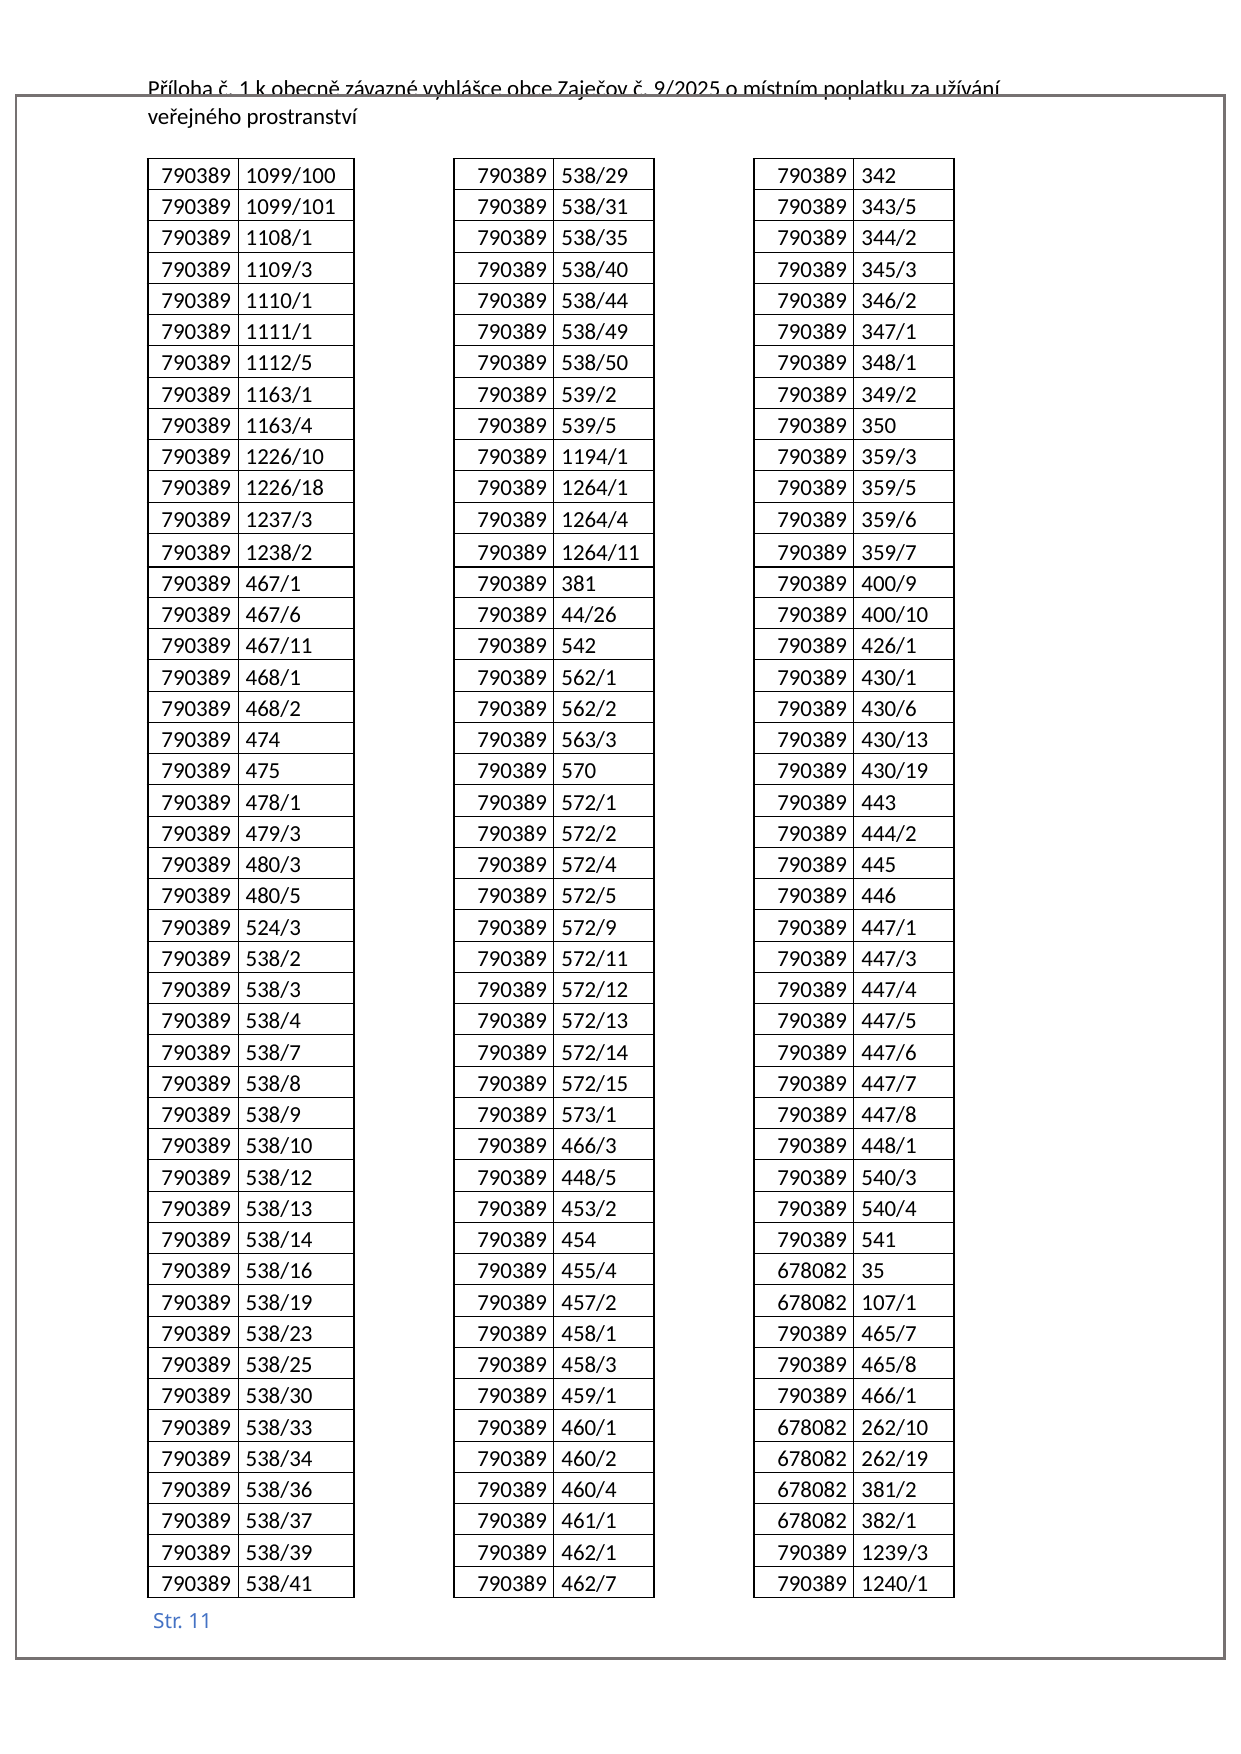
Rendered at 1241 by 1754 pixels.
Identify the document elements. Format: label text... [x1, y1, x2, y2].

table_cell 790389 [149, 973, 238, 1003]
table_cell 538/36 [239, 1473, 353, 1503]
table_cell 790389 [149, 942, 238, 972]
table_cell 538/37 [239, 1504, 353, 1534]
table_cell 790389 [755, 190, 853, 220]
table_cell 790389 [755, 1223, 853, 1253]
table_cell 262/19 [854, 1442, 953, 1472]
table_cell 538/41 [239, 1567, 353, 1597]
table_cell [355, 753, 453, 784]
table_cell 359/6 [854, 503, 953, 533]
table_cell [655, 533, 753, 566]
table_cell 790389 [455, 315, 553, 345]
table_cell 790389 [755, 723, 853, 753]
table_cell [355, 1066, 453, 1097]
table_cell 790389 [149, 1192, 238, 1222]
table_cell 480/3 [239, 848, 353, 878]
table_cell 790389 [149, 440, 238, 470]
table_cell 790389 [455, 1223, 553, 1253]
table_cell 1099/101 [239, 190, 353, 220]
table_cell 790389 [455, 1535, 553, 1566]
table_cell 790389 [149, 409, 238, 439]
table_cell 790389 [755, 785, 853, 816]
table_cell 478/1 [239, 785, 353, 816]
table_cell [655, 283, 753, 314]
table_cell 790389 [149, 1567, 238, 1597]
table_cell 790389 [455, 660, 553, 691]
table_cell [355, 566, 453, 597]
table_cell 447/6 [854, 1035, 953, 1066]
table_cell [655, 470, 753, 502]
table_cell 1264/1 [554, 471, 653, 502]
table_cell 538/35 [554, 221, 653, 252]
table_cell [655, 691, 753, 722]
table_cell 539/5 [554, 409, 653, 439]
table_cell [355, 220, 453, 252]
table_cell 790389 [755, 284, 853, 314]
table_cell 1238/2 [239, 534, 353, 566]
table_cell [355, 1222, 453, 1253]
table_cell 467/1 [239, 568, 353, 597]
table_cell 540/3 [854, 1160, 953, 1191]
table_cell 790389 [455, 910, 553, 941]
table_cell [655, 1378, 753, 1409]
table_cell 790389 [455, 1160, 553, 1191]
table_cell 538/49 [554, 315, 653, 345]
table_cell [355, 502, 453, 533]
table_cell 343/5 [854, 190, 953, 220]
table_cell [355, 1472, 453, 1503]
table_cell 790389 [149, 817, 238, 847]
table_cell 538/8 [239, 1067, 353, 1097]
table_cell [355, 439, 453, 470]
table_cell 538/30 [239, 1379, 353, 1409]
table_cell 381 [554, 568, 653, 597]
table_cell 790389 [755, 1192, 853, 1222]
table_cell [355, 345, 453, 377]
table_cell 790389 [755, 692, 853, 722]
table_cell 790389 [755, 848, 853, 878]
table_cell 790389 [149, 1535, 238, 1566]
table_cell 1111/1 [239, 315, 353, 345]
table_cell 790389 [149, 692, 238, 722]
table_cell 790389 [455, 1067, 553, 1097]
table_cell [655, 158, 753, 189]
table_cell 349/2 [854, 378, 953, 408]
table_cell 790389 [755, 1379, 853, 1409]
table_cell [355, 722, 453, 753]
table_cell 430/1 [854, 660, 953, 691]
table_cell 562/2 [554, 692, 653, 722]
table_cell 790389 [455, 754, 553, 784]
table_cell 790389 [149, 598, 238, 628]
table_cell 1226/10 [239, 440, 353, 470]
table_cell 790389 [149, 471, 238, 502]
table_cell 447/1 [854, 910, 953, 941]
table_cell [655, 878, 753, 909]
table_cell 1239/3 [854, 1535, 953, 1566]
table_cell 524/3 [239, 910, 353, 941]
table_cell [655, 1066, 753, 1097]
table_cell 572/11 [554, 942, 653, 972]
table_cell [355, 628, 453, 659]
table_cell [655, 408, 753, 439]
table_cell 466/1 [854, 1379, 953, 1409]
table_cell [655, 1409, 753, 1441]
table_cell 790389 [149, 1473, 238, 1503]
table_cell 678082 [755, 1285, 853, 1316]
table_cell [655, 314, 753, 345]
table_cell 790389 [755, 253, 853, 283]
table_cell 790389 [149, 910, 238, 941]
table_cell 790389 [455, 190, 553, 220]
table_cell 790389 [755, 1098, 853, 1128]
table_cell 572/12 [554, 973, 653, 1003]
table_cell 790389 [149, 723, 238, 753]
table_cell 790389 [455, 1004, 553, 1034]
table_cell 790389 [455, 973, 553, 1003]
table_cell 262/10 [854, 1410, 953, 1441]
table_cell 453/2 [554, 1192, 653, 1222]
table_cell 475 [239, 754, 353, 784]
table_cell 790389 [455, 284, 553, 314]
table_cell [655, 439, 753, 470]
table_cell 790389 [455, 817, 553, 847]
table_cell 790389 [755, 378, 853, 408]
table_cell 790389 [149, 1317, 238, 1347]
table_cell [655, 377, 753, 408]
table_cell 790389 [149, 253, 238, 283]
table_cell [655, 972, 753, 1003]
table_cell 790389 [149, 1504, 238, 1534]
table_cell [355, 784, 453, 816]
table_cell [355, 1128, 453, 1159]
table_cell 790389 [455, 1348, 553, 1378]
table_cell 790389 [755, 1160, 853, 1191]
table_cell [655, 1347, 753, 1378]
table_cell 1264/4 [554, 503, 653, 533]
table_cell 1108/1 [239, 221, 353, 252]
table_cell 678082 [755, 1504, 853, 1534]
table_cell 538/14 [239, 1223, 353, 1253]
table_cell [655, 1097, 753, 1128]
table_cell [655, 941, 753, 972]
table_cell 790389 [755, 315, 853, 345]
table_cell [355, 691, 453, 722]
table_cell [655, 252, 753, 283]
table_cell [655, 628, 753, 659]
table_cell [355, 252, 453, 283]
table_cell [355, 816, 453, 847]
table_cell 538/19 [239, 1285, 353, 1316]
table_cell 458/1 [554, 1317, 653, 1347]
table_cell 790389 [149, 1348, 238, 1378]
table_cell [355, 533, 453, 566]
table_cell 381/2 [854, 1473, 953, 1503]
table_cell 347/1 [854, 315, 953, 345]
table_cell 790389 [149, 1379, 238, 1409]
table_cell [655, 1159, 753, 1191]
table_cell [655, 597, 753, 628]
table_cell 790389 [149, 190, 238, 220]
table_cell 447/7 [854, 1067, 953, 1097]
table_cell 400/9 [854, 568, 953, 597]
table_cell 540/4 [854, 1192, 953, 1222]
table_cell [355, 158, 453, 189]
table_cell 790389 [755, 503, 853, 533]
table_cell 444/2 [854, 817, 953, 847]
table_cell 790389 [455, 221, 553, 252]
table_cell 790389 [455, 1317, 553, 1347]
table_cell [355, 1159, 453, 1191]
table_cell 443 [854, 785, 953, 816]
table_cell 538/25 [239, 1348, 353, 1378]
table_cell 790389 [455, 346, 553, 377]
table_cell [355, 314, 453, 345]
table_cell 538/50 [554, 346, 653, 377]
table_cell 572/4 [554, 848, 653, 878]
table_cell 790389 [755, 471, 853, 502]
table_cell 790389 [149, 848, 238, 878]
table_cell 790389 [455, 1379, 553, 1409]
table_cell 342 [854, 159, 953, 189]
table_cell 790389 [755, 1317, 853, 1347]
table_cell 448/5 [554, 1160, 653, 1191]
table_cell 465/7 [854, 1317, 953, 1347]
table_cell 790389 [455, 440, 553, 470]
table_cell [655, 1316, 753, 1347]
table_cell [655, 345, 753, 377]
table_cell [355, 1503, 453, 1534]
table_cell 538/39 [239, 1535, 353, 1566]
table_cell 539/2 [554, 378, 653, 408]
table_cell 790389 [755, 534, 853, 566]
table_cell 562/1 [554, 660, 653, 691]
table_cell [355, 1534, 453, 1566]
table_cell 350 [854, 409, 953, 439]
table_cell 538/4 [239, 1004, 353, 1034]
table_cell [355, 470, 453, 502]
table_cell 790389 [455, 503, 553, 533]
table_cell [355, 847, 453, 878]
table_cell 790389 [149, 1410, 238, 1441]
table_cell [355, 1191, 453, 1222]
table_cell [355, 283, 453, 314]
table_cell 572/13 [554, 1004, 653, 1034]
table_cell 790389 [149, 785, 238, 816]
table_cell 790389 [455, 409, 553, 439]
table_cell 790389 [755, 629, 853, 659]
table_cell 346/2 [854, 284, 953, 314]
table_cell [355, 377, 453, 408]
table_cell 790389 [755, 1129, 853, 1159]
table_cell 678082 [755, 1410, 853, 1441]
table_cell [355, 597, 453, 628]
table_cell [655, 1284, 753, 1316]
table_cell [655, 566, 753, 597]
table_cell 447/5 [854, 1004, 953, 1034]
table_cell [655, 659, 753, 691]
table_cell 345/3 [854, 253, 953, 283]
table_cell [655, 189, 753, 220]
table_cell 678082 [755, 1473, 853, 1503]
table_cell 459/1 [554, 1379, 653, 1409]
table_cell 572/9 [554, 910, 653, 941]
table_cell 454 [554, 1223, 653, 1253]
table_cell [355, 1034, 453, 1066]
table_cell [355, 1441, 453, 1472]
table_cell 538/16 [239, 1254, 353, 1284]
table_cell 790389 [755, 942, 853, 972]
table_cell 468/2 [239, 692, 353, 722]
table_cell 790389 [455, 1473, 553, 1503]
table_cell 572/5 [554, 879, 653, 909]
table_cell 35 [854, 1254, 953, 1284]
table_cell 430/19 [854, 754, 953, 784]
table_cell [355, 1003, 453, 1034]
table_cell 1237/3 [239, 503, 353, 533]
table_cell 446 [854, 879, 953, 909]
table_cell 538/23 [239, 1317, 353, 1347]
table_cell 790389 [455, 1442, 553, 1472]
table_cell [655, 1222, 753, 1253]
table_cell 538/2 [239, 942, 353, 972]
table_cell 790389 [149, 1067, 238, 1097]
table_cell 474 [239, 723, 353, 753]
table_cell 790389 [149, 754, 238, 784]
table_cell 538/29 [554, 159, 653, 189]
table_cell 790389 [755, 1567, 853, 1597]
table_cell 382/1 [854, 1504, 953, 1534]
table_cell 790389 [149, 1223, 238, 1253]
table_cell 479/3 [239, 817, 353, 847]
table_cell 460/2 [554, 1442, 653, 1472]
table_cell 790389 [755, 754, 853, 784]
table_cell [355, 408, 453, 439]
table_cell 790389 [455, 723, 553, 753]
table_cell 468/1 [239, 660, 353, 691]
table_cell 790389 [149, 503, 238, 533]
table_cell 790389 [149, 221, 238, 252]
table_cell 1099/100 [239, 159, 353, 189]
table_cell 790389 [755, 910, 853, 941]
table_cell 572/15 [554, 1067, 653, 1097]
table_cell 790389 [455, 879, 553, 909]
table_cell [655, 722, 753, 753]
table_cell 1163/1 [239, 378, 353, 408]
table_cell 460/4 [554, 1473, 653, 1503]
table_cell 359/5 [854, 471, 953, 502]
table_cell 107/1 [854, 1285, 953, 1316]
table_cell 447/3 [854, 942, 953, 972]
table_cell 445 [854, 848, 953, 878]
table_cell [655, 847, 753, 878]
table_cell 538/12 [239, 1160, 353, 1191]
table_cell [355, 659, 453, 691]
table_cell 1163/4 [239, 409, 353, 439]
table_cell 538/31 [554, 190, 653, 220]
table_cell 538/9 [239, 1098, 353, 1128]
table_cell [655, 816, 753, 847]
table_cell [655, 909, 753, 941]
table_cell 790389 [149, 629, 238, 659]
table_cell 790389 [455, 1567, 553, 1597]
table_cell [355, 1347, 453, 1378]
table_cell [355, 972, 453, 1003]
table_cell 790389 [149, 660, 238, 691]
table_cell 447/4 [854, 973, 953, 1003]
table_cell 790389 [149, 315, 238, 345]
table_cell 570 [554, 754, 653, 784]
table_cell 790389 [149, 534, 238, 566]
table_cell 541 [854, 1223, 953, 1253]
table_cell 790389 [755, 1535, 853, 1566]
table_cell 790389 [149, 1442, 238, 1472]
table_cell [655, 1534, 753, 1566]
table_cell 790389 [755, 879, 853, 909]
table_cell [355, 1316, 453, 1347]
table_cell [655, 1253, 753, 1284]
table_cell [655, 1191, 753, 1222]
table_cell 1226/18 [239, 471, 353, 502]
table_cell [355, 189, 453, 220]
table_cell 1240/1 [854, 1567, 953, 1597]
table_cell [355, 1097, 453, 1128]
table_cell [355, 1378, 453, 1409]
table_cell [355, 1284, 453, 1316]
table_cell 447/8 [854, 1098, 953, 1128]
table_cell 790389 [755, 440, 853, 470]
table_cell 790389 [755, 598, 853, 628]
table_cell 790389 [455, 159, 553, 189]
table_cell 430/13 [854, 723, 953, 753]
table_cell [655, 502, 753, 533]
table_cell 538/33 [239, 1410, 353, 1441]
table_cell [655, 1128, 753, 1159]
table_cell 538/3 [239, 973, 353, 1003]
table_cell 790389 [455, 785, 553, 816]
table_cell 790389 [755, 973, 853, 1003]
table_cell 538/7 [239, 1035, 353, 1066]
table_cell [655, 1034, 753, 1066]
table_cell 790389 [455, 1192, 553, 1222]
table_cell 790389 [455, 1129, 553, 1159]
table_cell 790389 [149, 1035, 238, 1066]
table_cell 542 [554, 629, 653, 659]
table_cell 400/10 [854, 598, 953, 628]
table_cell [655, 1441, 753, 1472]
table_cell 790389 [755, 660, 853, 691]
table_cell [655, 1472, 753, 1503]
table_cell 359/7 [854, 534, 953, 566]
table_cell 461/1 [554, 1504, 653, 1534]
table_cell 790389 [755, 1035, 853, 1066]
table_cell [355, 909, 453, 941]
table_cell [655, 1003, 753, 1034]
table_cell 1109/3 [239, 253, 353, 283]
table_cell 790389 [149, 1160, 238, 1191]
table_cell 790389 [755, 1067, 853, 1097]
table_cell 1112/5 [239, 346, 353, 377]
table_cell 790389 [149, 1285, 238, 1316]
table_cell 790389 [149, 1254, 238, 1284]
table_cell 344/2 [854, 221, 953, 252]
table_cell 678082 [755, 1442, 853, 1472]
table_cell 790389 [149, 284, 238, 314]
table_cell 538/10 [239, 1129, 353, 1159]
table_cell 790389 [455, 568, 553, 597]
table_cell 790389 [149, 1129, 238, 1159]
table_cell 790389 [455, 598, 553, 628]
table_cell 790389 [755, 221, 853, 252]
table_cell 790389 [755, 568, 853, 597]
table_cell [655, 1503, 753, 1534]
table_cell 790389 [455, 1035, 553, 1066]
table_cell 467/11 [239, 629, 353, 659]
table_cell 790389 [755, 817, 853, 847]
table_cell 455/4 [554, 1254, 653, 1284]
table_cell 790389 [455, 471, 553, 502]
table_cell 430/6 [854, 692, 953, 722]
table_cell 790389 [455, 534, 553, 566]
table_cell 572/1 [554, 785, 653, 816]
table_cell [355, 1409, 453, 1441]
table_cell 572/14 [554, 1035, 653, 1066]
table_cell 538/34 [239, 1442, 353, 1472]
table_cell 563/3 [554, 723, 653, 753]
table_cell 790389 [149, 378, 238, 408]
table_cell 790389 [455, 1098, 553, 1128]
table_cell 448/1 [854, 1129, 953, 1159]
table_cell 790389 [455, 942, 553, 972]
table_cell [655, 220, 753, 252]
table_cell 44/26 [554, 598, 653, 628]
table_cell 462/1 [554, 1535, 653, 1566]
table_cell 790389 [455, 692, 553, 722]
table_cell 457/2 [554, 1285, 653, 1316]
table_cell 790389 [455, 253, 553, 283]
table_cell [655, 753, 753, 784]
table_cell 538/40 [554, 253, 653, 283]
table_cell 790389 [755, 346, 853, 377]
table_cell 460/1 [554, 1410, 653, 1441]
table_cell 790389 [455, 1504, 553, 1534]
table_cell 426/1 [854, 629, 953, 659]
table_cell 465/8 [854, 1348, 953, 1378]
table_cell 466/3 [554, 1129, 653, 1159]
table_cell 467/6 [239, 598, 353, 628]
table_cell 573/1 [554, 1098, 653, 1128]
table_cell [355, 941, 453, 972]
table_cell 790389 [455, 848, 553, 878]
table_cell 790389 [149, 346, 238, 377]
table_cell 790389 [455, 1410, 553, 1441]
table_cell 790389 [755, 409, 853, 439]
table_cell 790389 [149, 879, 238, 909]
table_cell [355, 1566, 453, 1597]
table_cell 790389 [455, 378, 553, 408]
table_cell 790389 [149, 159, 238, 189]
table_cell 538/44 [554, 284, 653, 314]
table_cell 678082 [755, 1254, 853, 1284]
table_cell 790389 [455, 1285, 553, 1316]
table_cell 790389 [149, 1098, 238, 1128]
table_cell [355, 878, 453, 909]
table_cell 790389 [755, 1348, 853, 1378]
table_cell 480/5 [239, 879, 353, 909]
table_cell 790389 [149, 1004, 238, 1034]
table_cell 538/13 [239, 1192, 353, 1222]
table_cell 790389 [755, 159, 853, 189]
table_cell 1194/1 [554, 440, 653, 470]
table_cell 1110/1 [239, 284, 353, 314]
table_cell 790389 [455, 1254, 553, 1284]
table_cell 572/2 [554, 817, 653, 847]
table_cell 458/3 [554, 1348, 653, 1378]
table_cell [355, 1253, 453, 1284]
table_cell [655, 784, 753, 816]
table_cell 462/7 [554, 1567, 653, 1597]
table_cell [655, 1566, 753, 1597]
table_cell 790389 [755, 1004, 853, 1034]
table_cell 790389 [149, 568, 238, 597]
table_cell 348/1 [854, 346, 953, 377]
table_cell 790389 [455, 629, 553, 659]
table_cell 1264/11 [554, 534, 653, 566]
table_cell 359/3 [854, 440, 953, 470]
